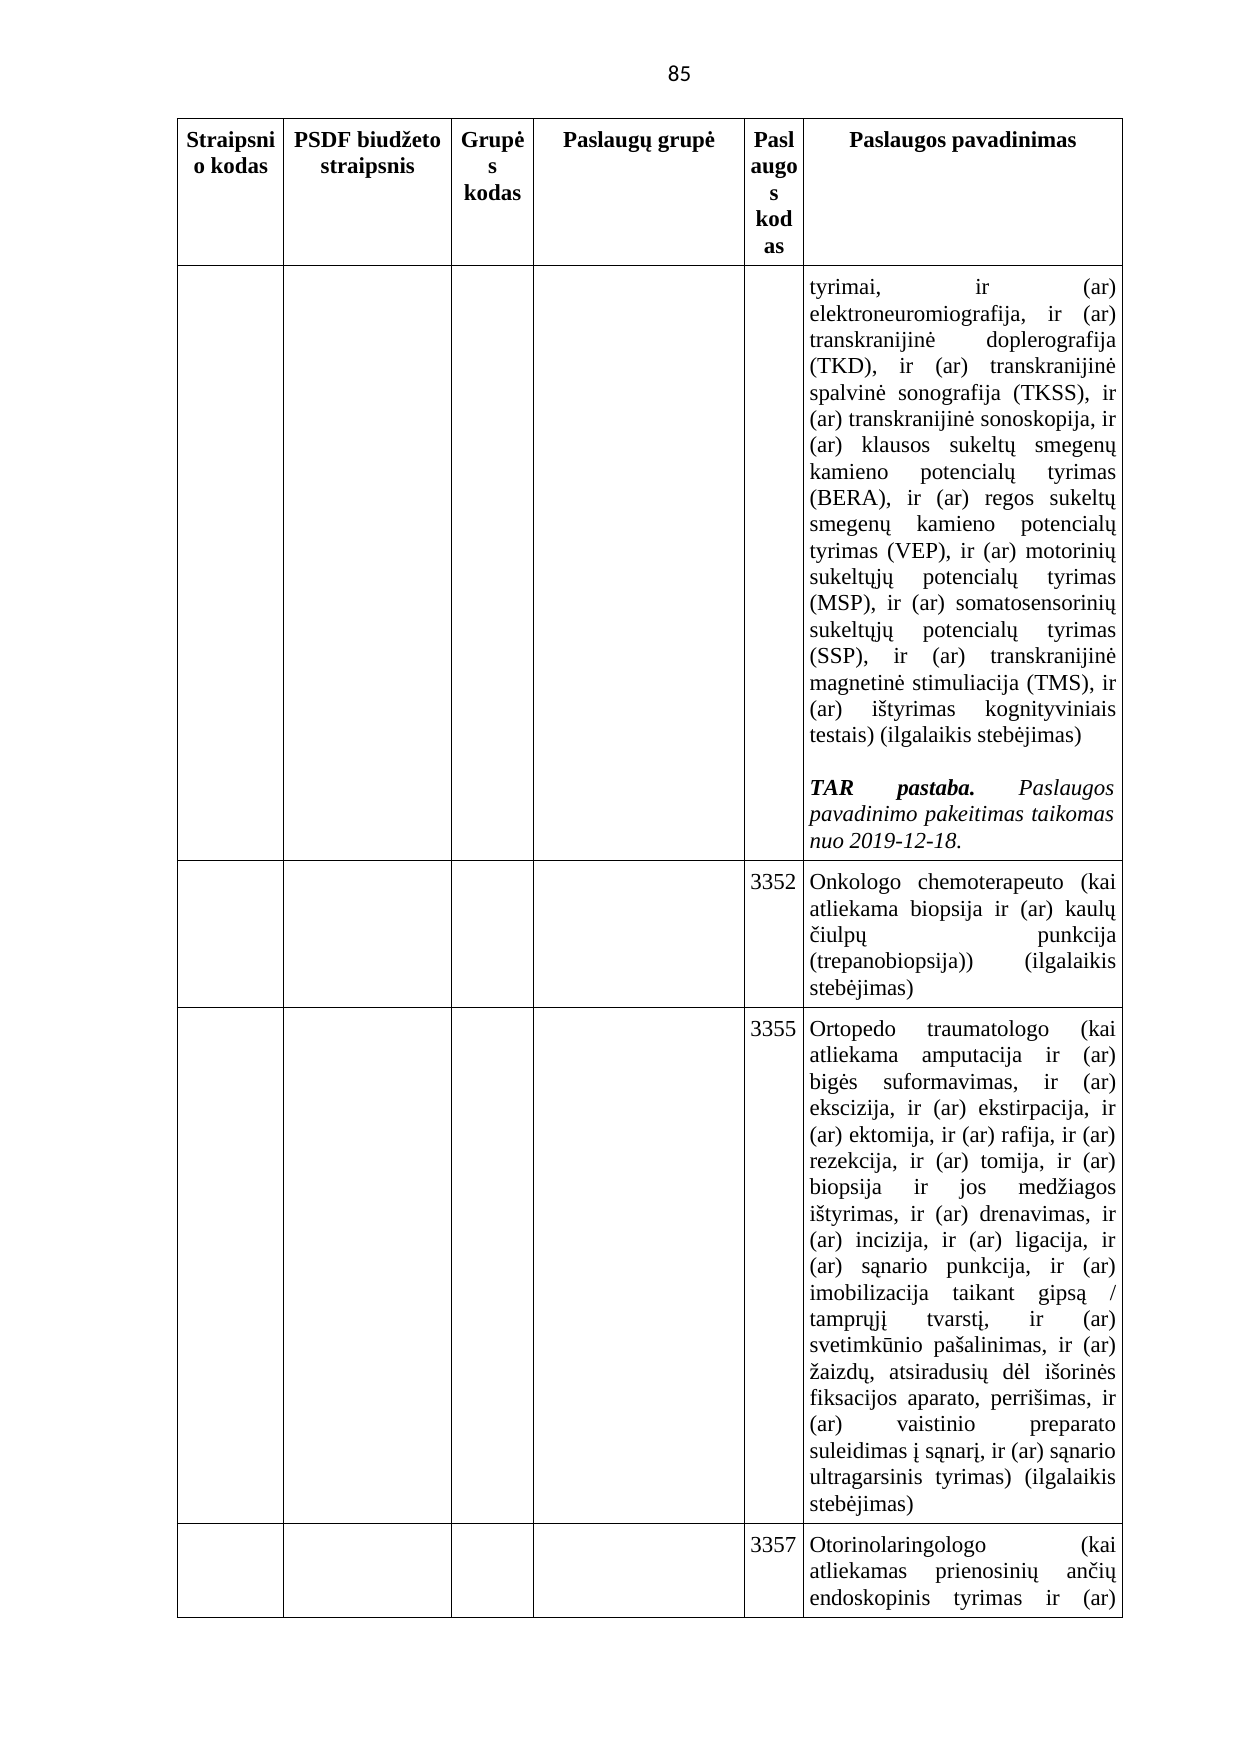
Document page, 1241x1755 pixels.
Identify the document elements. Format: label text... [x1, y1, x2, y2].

table_cell tyrimai, ir (ar) elektroneuromiografija, ir (ar) transkranijinė doplerografija (TKD), ir (ar) transkranijinė spalvinė sonografija (TKSS), ir (ar) transkranijinė sonoskopija, ir (ar) klausos sukeltų smegenų kamieno potencialų tyrimas (BERA), ir (ar) regos sukeltų smegenų kamieno potencialų tyrimas (VEP), ir (ar) motorinių sukeltųjų potencialų tyrimas (MSP), ir (ar) somatosensorinių sukeltųjų potencialų tyrimas (SSP), ir (ar) transkranijinė magnetinė stimuliacija (TMS), ir (ar) ištyrimas kognityviniais testais) (ilgalaikis stebėjimas) TAR pastaba. Paslaugos pavadinimo pakeitimas taikomas nuo 2019-12-18. [804, 266, 1122, 860]
table_cell [534, 861, 744, 1007]
table_cell [284, 266, 451, 860]
table_header PSDF biudžeto straipsnis [284, 119, 451, 265]
table_cell Otorinolaringologo (kai atliekamas prienosinių ančių endoskopinis tyrimas ir (ar) [804, 1524, 1122, 1617]
table_cell [452, 1008, 533, 1523]
table_header Paslaugos pavadinimas [804, 119, 1122, 265]
table_cell [452, 1524, 533, 1617]
table_cell [534, 1008, 744, 1523]
table_cell [534, 266, 744, 860]
table_cell [534, 1524, 744, 1617]
table_cell [178, 861, 283, 1007]
table_cell [452, 266, 533, 860]
table_cell [284, 861, 451, 1007]
table_header Paslaugos kodas [745, 119, 803, 265]
table_cell Onkologo chemoterapeuto (kai atliekama biopsija ir (ar) kaulų čiulpų punkcija (trepanobiopsija)) (ilgalaikis stebėjimas) [804, 861, 1122, 1007]
table_cell [284, 1008, 451, 1523]
table_cell 3352 [745, 861, 803, 1007]
table_cell Ortopedo traumatologo (kai atliekama amputacija ir (ar) bigės suformavimas, ir (ar) ekscizija, ir (ar) ekstirpacija, ir (ar) ektomija, ir (ar) rafija, ir (ar) rezekcija, ir (ar) tomija, ir (ar) biopsija ir jos medžiagos ištyrimas, ir (ar) drenavimas, ir (ar) incizija, ir (ar) ligacija, ir (ar) sąnario punkcija, ir (ar) imobilizacija taikant gipsą / tamprųjį tvarstį, ir (ar) svetimkūnio pašalinimas, ir (ar) žaizdų, atsiradusių dėl išorinės fiksacijos aparato, perrišimas, ir (ar) vaistinio preparato suleidimas į sąnarį, ir (ar) sąnario ultragarsinis tyrimas) (ilgalaikis stebėjimas) [804, 1008, 1122, 1523]
table_cell [284, 1524, 451, 1617]
table_cell [178, 1524, 283, 1617]
table_header Grupės kodas [452, 119, 533, 265]
table_cell [178, 1008, 283, 1523]
table_header Straipsnio kodas [178, 119, 283, 265]
table_header Paslaugų grupė [534, 119, 744, 265]
table_cell [745, 266, 803, 860]
table_cell 3357 [745, 1524, 803, 1617]
table_cell 3355 [745, 1008, 803, 1523]
table_cell [178, 266, 283, 860]
table_cell [452, 861, 533, 1007]
